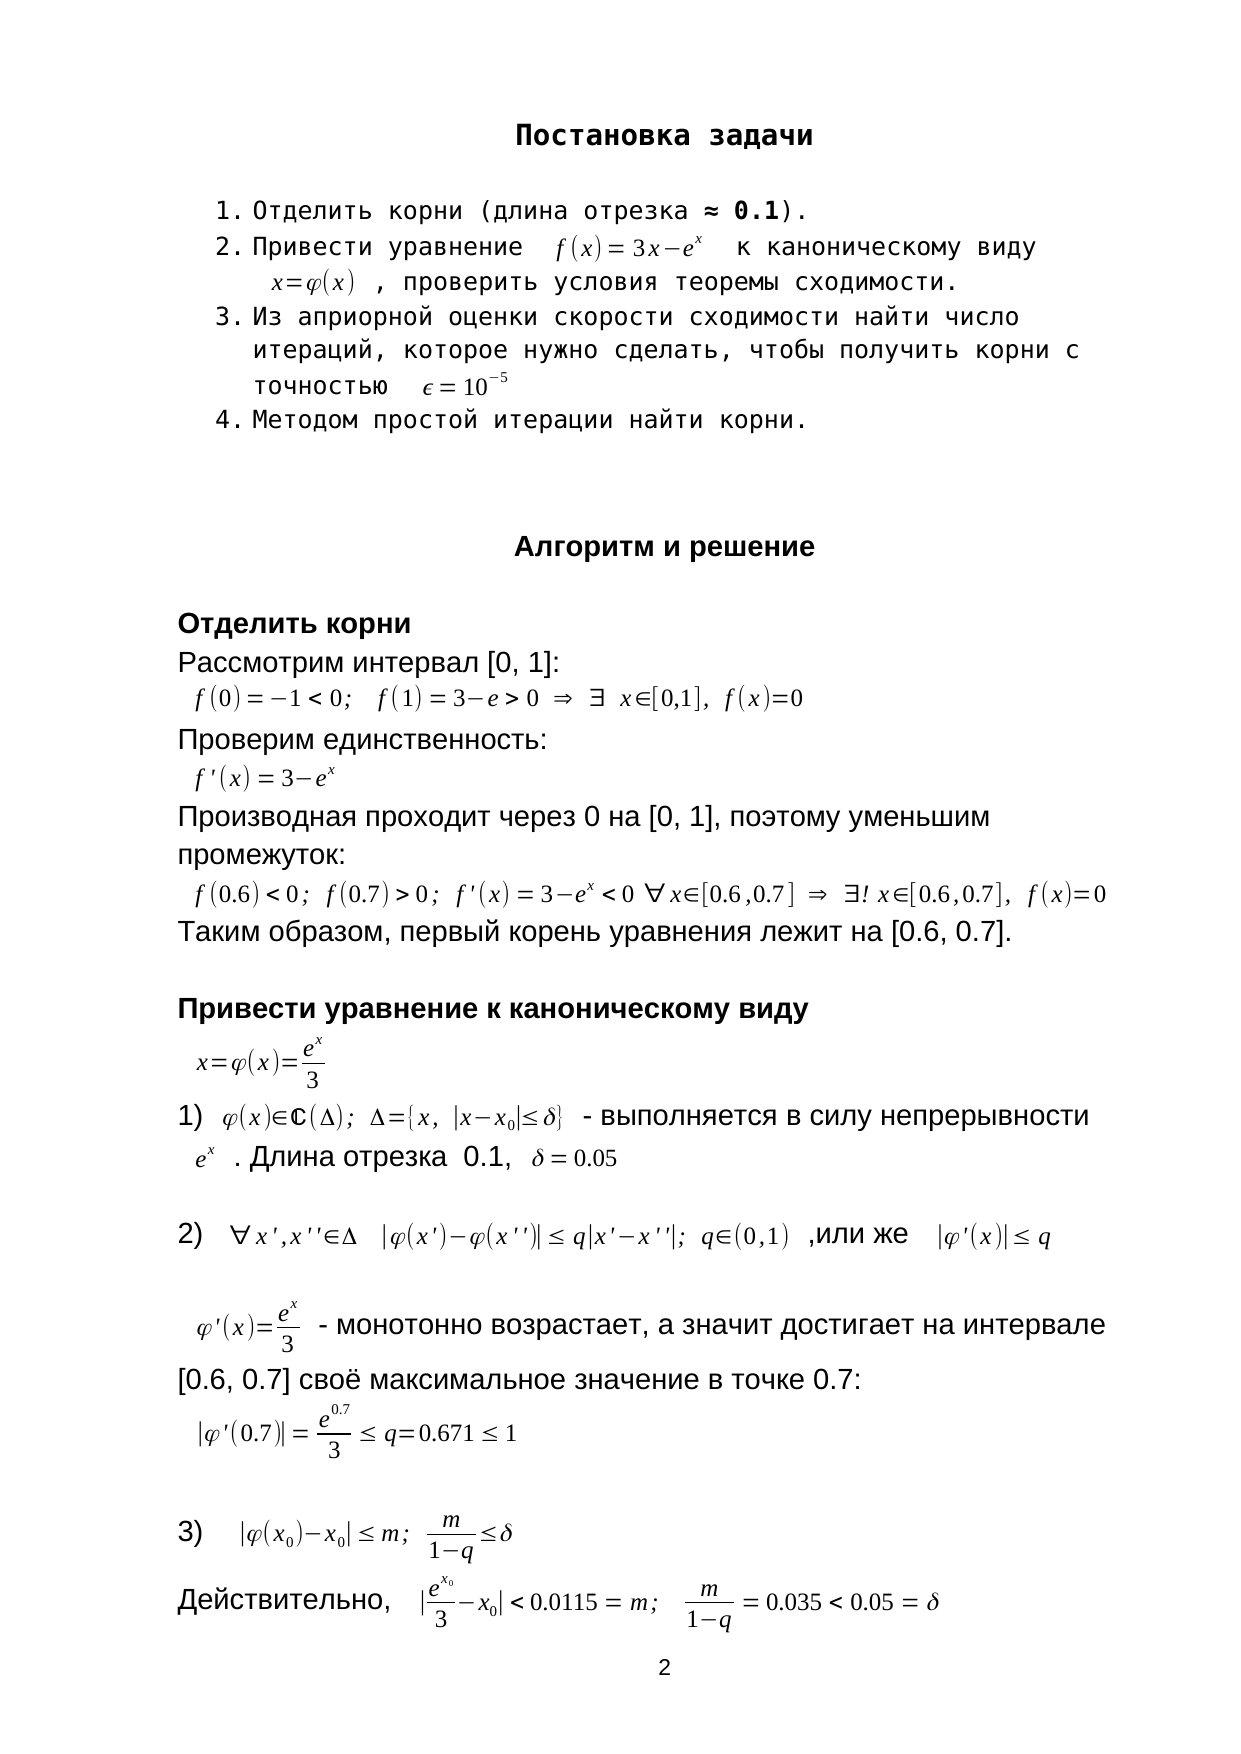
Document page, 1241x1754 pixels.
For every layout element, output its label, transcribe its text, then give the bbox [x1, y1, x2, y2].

text 3) [177, 1505, 1152, 1564]
text Постановка задачи [177, 118, 1152, 152]
text Проверим единственность: [177, 722, 1152, 755]
list Привести уравнение к каноническому виду , проверить условия теоремы сходимости. [215, 229, 1152, 297]
text Отделить корни [177, 606, 1152, 640]
text Действительно, [177, 1569, 1152, 1632]
text Таким образом, первый корень уравнения лежит на [0.6, 0.7]. [177, 914, 1152, 948]
list Из априорной оценки скорости сходимости найти число итераций, которое нужно сделать, чтобы получить корни с точностью [215, 302, 1152, 401]
text Производная проходит через 0 на [0, 1], поэтому уменьшим промежуток: [177, 799, 1152, 871]
text 1)- выполняется в силу непрерывности . Длина отрезка 0.1, [177, 1098, 1152, 1173]
text Привести уравнение к каноническому виду [177, 992, 1152, 1025]
text 2) ,или же [177, 1216, 1152, 1251]
text - монотонно возрастает, а значит достигает на интервале [0.6, 0.7] своё максимальное значение в точке 0.7: [177, 1294, 1152, 1395]
text Рассмотрим интервал [0, 1]: [177, 645, 1152, 678]
list Методом простой итерации найти корни. [215, 405, 1152, 434]
text Алгоритм и решение [177, 529, 1152, 563]
list Отделить корни (длина отрезка ≈ 0.1). [215, 196, 1152, 225]
